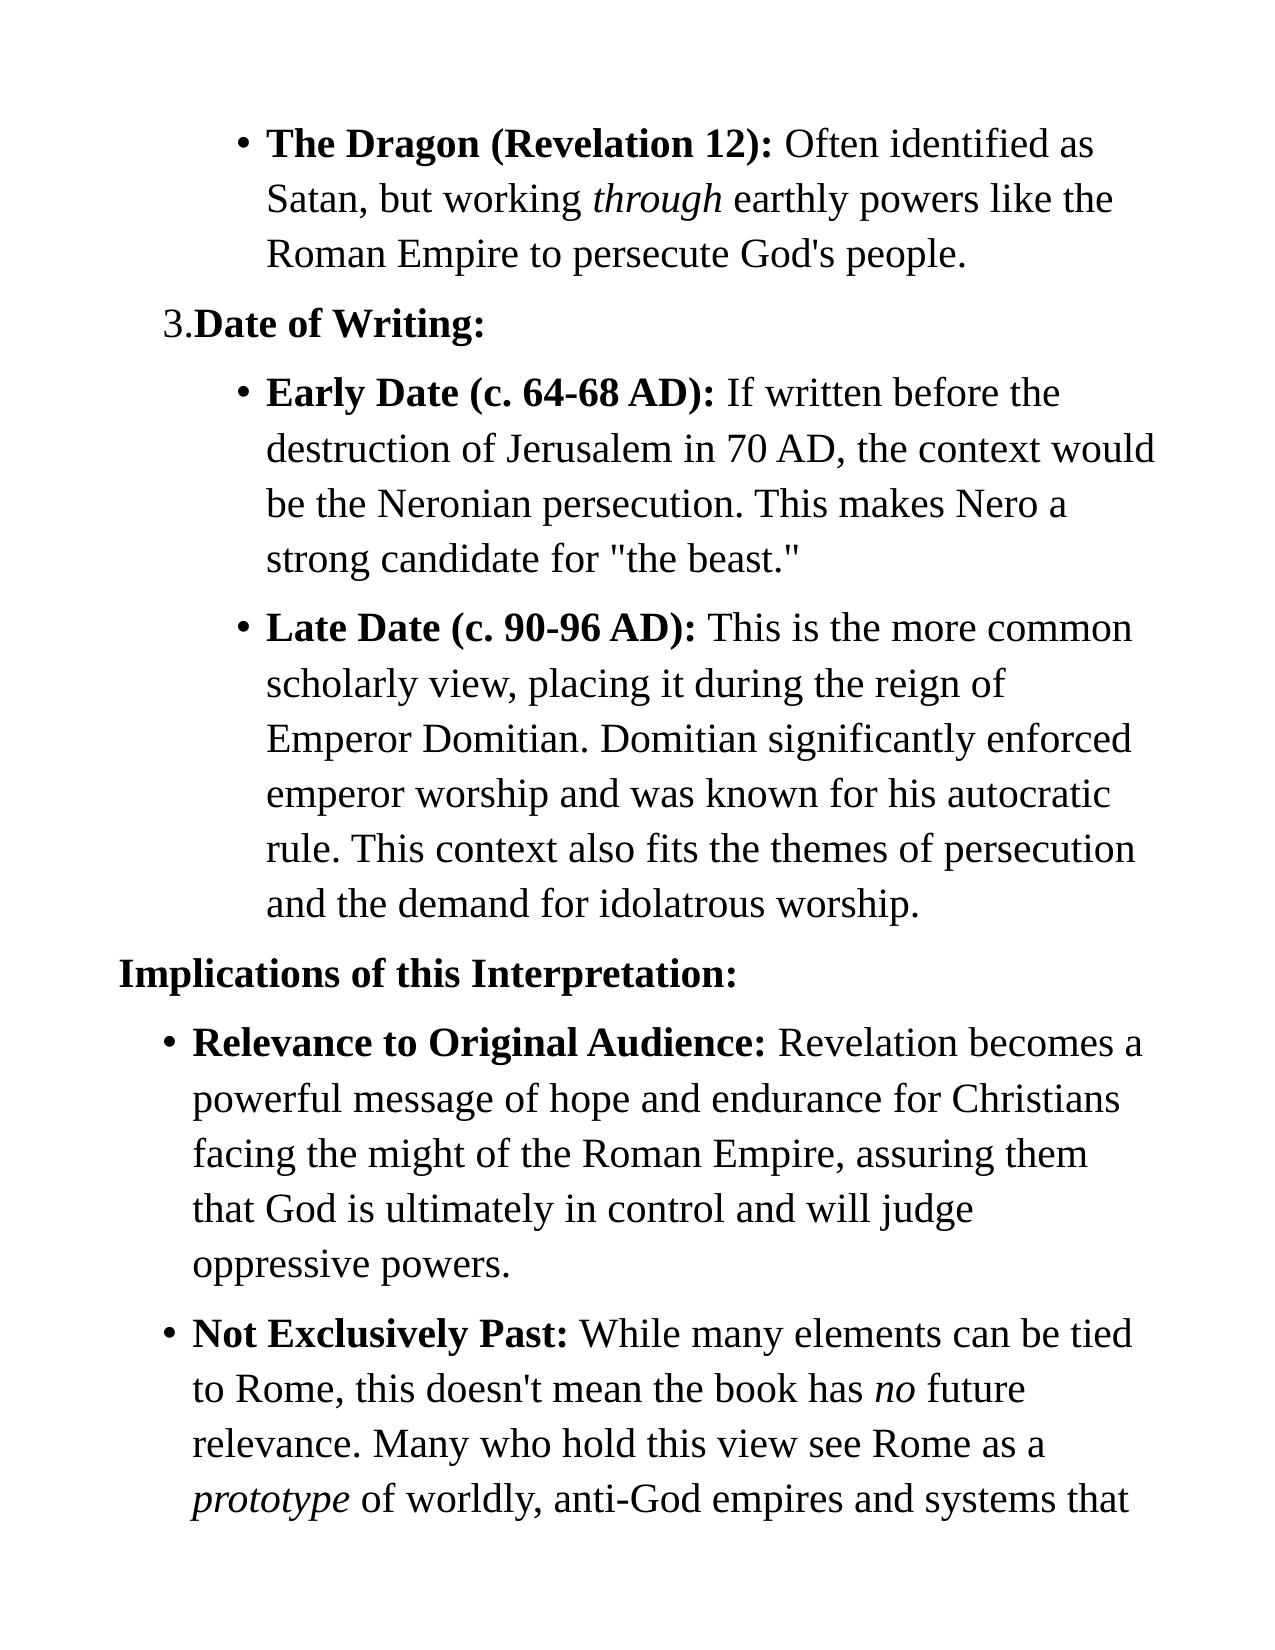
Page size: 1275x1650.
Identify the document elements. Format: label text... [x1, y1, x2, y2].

list Early Date (c. 64-68 AD): If written before the destruction of Jerusalem in 70 AD, the context would be the Neronian persecution. This makes Nero a strong candidate for "the beast." [236, 368, 1157, 581]
list The Dragon (Revelation 12): Often identified as Satan, but working through earthly powers like the Roman Empire to persecute God's people. [236, 118, 1157, 276]
list Not Exclusively Past: While many elements can be tied to Rome, this doesn't mean the book has no future relevance. Many who hold this view see Rome as a prototype of worldly, anti-God empires and systems that [162, 1308, 1157, 1521]
list Late Date (c. 90-96 AD): This is the more common scholarly view, placing it during the reign of Emperor Domitian. Domitian significantly enforced emperor worship and was known for his autocratic rule. This context also fits the themes of persecution and the demand for idolatrous worship. [236, 603, 1157, 926]
text Implications of this Interpretation: [118, 948, 1157, 996]
list Date of Writing: [162, 298, 1157, 346]
list Relevance to Original Audience: Revelation becomes a powerful message of hope and endurance for Christians facing the might of the Roman Empire, assuring them that God is ultimately in control and will judge oppressive powers. [162, 1018, 1157, 1286]
